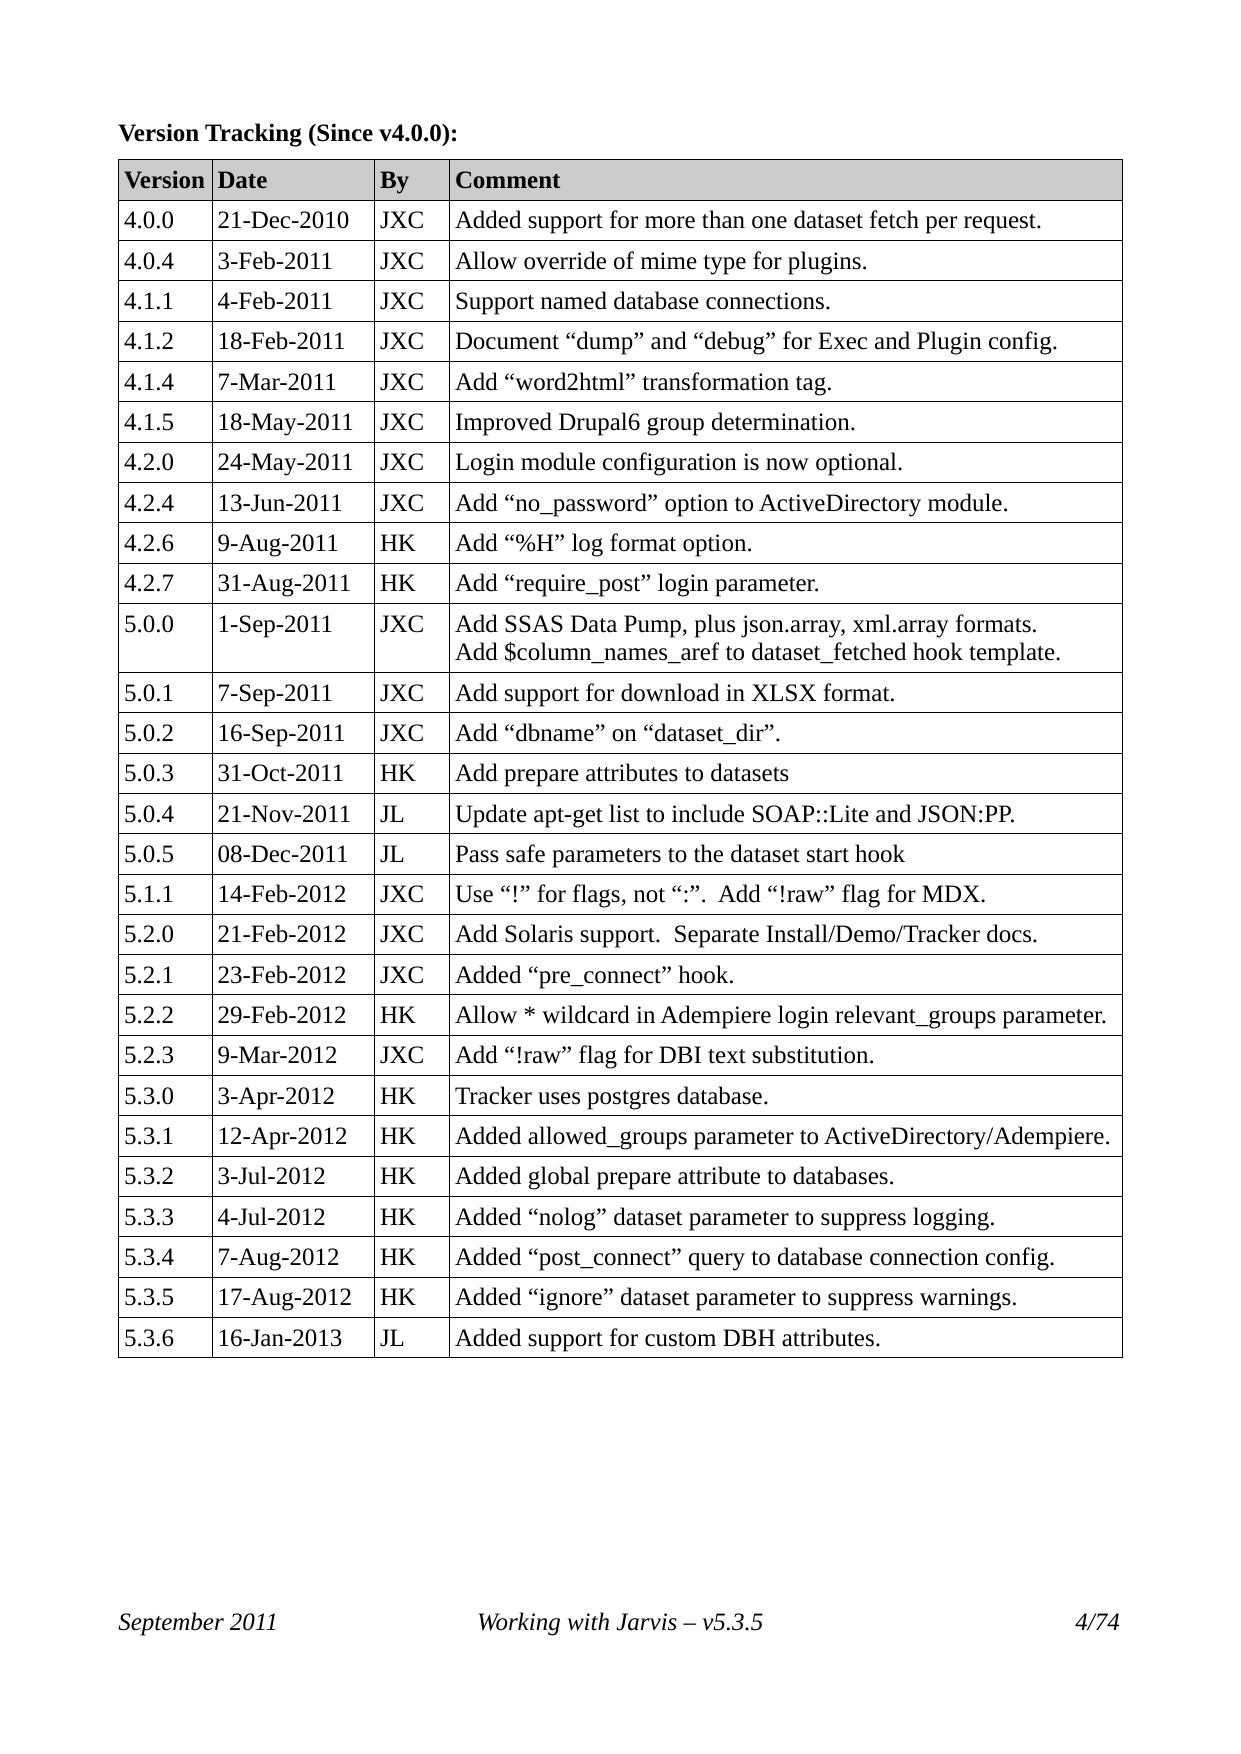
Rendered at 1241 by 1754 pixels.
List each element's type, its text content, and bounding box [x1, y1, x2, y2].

table_cell 18-May-2011 [213, 402, 374, 442]
table_cell 4.2.6 [119, 523, 212, 562]
table_cell 7-Sep-2011 [213, 673, 374, 712]
table_cell HK [375, 1197, 449, 1236]
table_cell 5.2.0 [119, 915, 212, 954]
table_cell Add “!raw” flag for DBI text substitution. [450, 1036, 1122, 1075]
table_cell 5.2.2 [119, 995, 212, 1035]
table_cell 4.2.7 [119, 564, 212, 603]
table_header Date [213, 160, 374, 200]
table_cell 4.2.0 [119, 443, 212, 482]
table_cell 9-Mar-2012 [213, 1036, 374, 1075]
table_cell JXC [375, 402, 449, 442]
table_cell JL [375, 834, 449, 873]
table_cell Added “pre_connect” hook. [450, 955, 1122, 994]
table_cell 08-Dec-2011 [213, 834, 374, 873]
table_cell JXC [375, 483, 449, 522]
table_cell Add prepare attributes to datasets [450, 754, 1122, 793]
table_cell 7-Aug-2012 [213, 1237, 374, 1277]
table_cell JXC [375, 322, 449, 361]
table_cell JXC [375, 604, 449, 672]
table_cell Added global prepare attribute to databases. [450, 1157, 1122, 1196]
table_cell 3-Jul-2012 [213, 1157, 374, 1196]
table_cell 5.3.4 [119, 1237, 212, 1277]
table_cell Allow * wildcard in Adempiere login relevant_groups parameter. [450, 995, 1122, 1035]
table_cell Allow override of mime type for plugins. [450, 241, 1122, 280]
table_cell 5.3.3 [119, 1197, 212, 1236]
table_cell 4.0.4 [119, 241, 212, 280]
table_cell 16-Jan-2013 [213, 1318, 374, 1357]
table_header Comment [450, 160, 1122, 200]
table_cell 5.3.5 [119, 1278, 212, 1317]
table_cell HK [375, 1157, 449, 1196]
table_cell HK [375, 1076, 449, 1115]
table_cell HK [375, 995, 449, 1035]
table_cell Support named database connections. [450, 281, 1122, 321]
text Version Tracking (Since v4.0.0): [118, 118, 1122, 147]
table_cell 23-Feb-2012 [213, 955, 374, 994]
table_cell Add “%H” log format option. [450, 523, 1122, 562]
table_cell 4-Jul-2012 [213, 1197, 374, 1236]
table_cell JXC [375, 201, 449, 240]
table_cell JXC [375, 875, 449, 914]
table_cell 16-Sep-2011 [213, 713, 374, 752]
table_cell 4.1.5 [119, 402, 212, 442]
table_cell 5.3.2 [119, 1157, 212, 1196]
table_cell JXC [375, 673, 449, 712]
table_cell 4.0.0 [119, 201, 212, 240]
table_cell 17-Aug-2012 [213, 1278, 374, 1317]
table_cell 5.0.1 [119, 673, 212, 712]
table_cell 21-Dec-2010 [213, 201, 374, 240]
table_cell JXC [375, 713, 449, 752]
table_cell 5.2.3 [119, 1036, 212, 1075]
table_cell 3-Feb-2011 [213, 241, 374, 280]
table_cell Added “ignore” dataset parameter to suppress warnings. [450, 1278, 1122, 1317]
table_cell 9-Aug-2011 [213, 523, 374, 562]
table_cell Added support for custom DBH attributes. [450, 1318, 1122, 1357]
table_cell 5.3.1 [119, 1116, 212, 1156]
table_cell 5.2.1 [119, 955, 212, 994]
table_cell Document “dump” and “debug” for Exec and Plugin config. [450, 322, 1122, 361]
table_cell 21-Nov-2011 [213, 794, 374, 833]
table_cell HK [375, 1116, 449, 1156]
table_cell JXC [375, 281, 449, 321]
table_cell 3-Apr-2012 [213, 1076, 374, 1115]
table_cell 5.0.3 [119, 754, 212, 793]
table_cell 21-Feb-2012 [213, 915, 374, 954]
table_cell JXC [375, 241, 449, 280]
table_cell 4.1.4 [119, 362, 212, 401]
table_cell 13-Jun-2011 [213, 483, 374, 522]
table_cell 4.1.2 [119, 322, 212, 361]
table_cell Login module configuration is now optional. [450, 443, 1122, 482]
table_cell 5.3.0 [119, 1076, 212, 1115]
table_cell Improved Drupal6 group determination. [450, 402, 1122, 442]
table_cell Added allowed_groups parameter to ActiveDirectory/Adempiere. [450, 1116, 1122, 1156]
table_cell Add “dbname” on “dataset_dir”. [450, 713, 1122, 752]
table_cell Added “nolog” dataset parameter to suppress logging. [450, 1197, 1122, 1236]
table_cell 5.0.4 [119, 794, 212, 833]
table_cell 31-Aug-2011 [213, 564, 374, 603]
table_cell JXC [375, 955, 449, 994]
table_cell 4.2.4 [119, 483, 212, 522]
table_cell Add “require_post” login parameter. [450, 564, 1122, 603]
table_cell Added “post_connect” query to database connection config. [450, 1237, 1122, 1277]
table_cell JXC [375, 362, 449, 401]
table_cell JL [375, 1318, 449, 1357]
table_cell 18-Feb-2011 [213, 322, 374, 361]
table_cell 5.0.2 [119, 713, 212, 752]
table_cell Add support for download in XLSX format. [450, 673, 1122, 712]
table_cell Add “word2html” transformation tag. [450, 362, 1122, 401]
table_cell JL [375, 794, 449, 833]
table_cell Use “!” for flags, not “:”. Add “!raw” flag for MDX. [450, 875, 1122, 914]
table_cell JXC [375, 443, 449, 482]
table_cell HK [375, 1278, 449, 1317]
table_cell 7-Mar-2011 [213, 362, 374, 401]
table_cell 5.1.1 [119, 875, 212, 914]
table_cell HK [375, 1237, 449, 1277]
table_cell Update apt-get list to include SOAP::Lite and JSON:PP. [450, 794, 1122, 833]
table_cell Added support for more than one dataset fetch per request. [450, 201, 1122, 240]
table_cell Pass safe parameters to the dataset start hook [450, 834, 1122, 873]
table_cell 5.0.5 [119, 834, 212, 873]
table_cell HK [375, 523, 449, 562]
table_cell 1-Sep-2011 [213, 604, 374, 672]
table_cell 5.3.6 [119, 1318, 212, 1357]
table_cell 14-Feb-2012 [213, 875, 374, 914]
table_cell 5.0.0 [119, 604, 212, 672]
table_cell 4.1.1 [119, 281, 212, 321]
table_cell Add “no_password” option to ActiveDirectory module. [450, 483, 1122, 522]
table_cell 24-May-2011 [213, 443, 374, 482]
table_cell Add SSAS Data Pump, plus json.array, xml.array formats. Add $column_names_aref to dataset_fetched hook template. [450, 604, 1122, 672]
table_header By [375, 160, 449, 200]
table_cell Tracker uses postgres database. [450, 1076, 1122, 1115]
table_cell JXC [375, 1036, 449, 1075]
table_cell 4-Feb-2011 [213, 281, 374, 321]
table_cell HK [375, 564, 449, 603]
table_header Version [119, 160, 212, 200]
table_cell JXC [375, 915, 449, 954]
table_cell 29-Feb-2012 [213, 995, 374, 1035]
table_cell 12-Apr-2012 [213, 1116, 374, 1156]
table_cell Add Solaris support. Separate Install/Demo/Tracker docs. [450, 915, 1122, 954]
table_cell 31-Oct-2011 [213, 754, 374, 793]
table_cell HK [375, 754, 449, 793]
